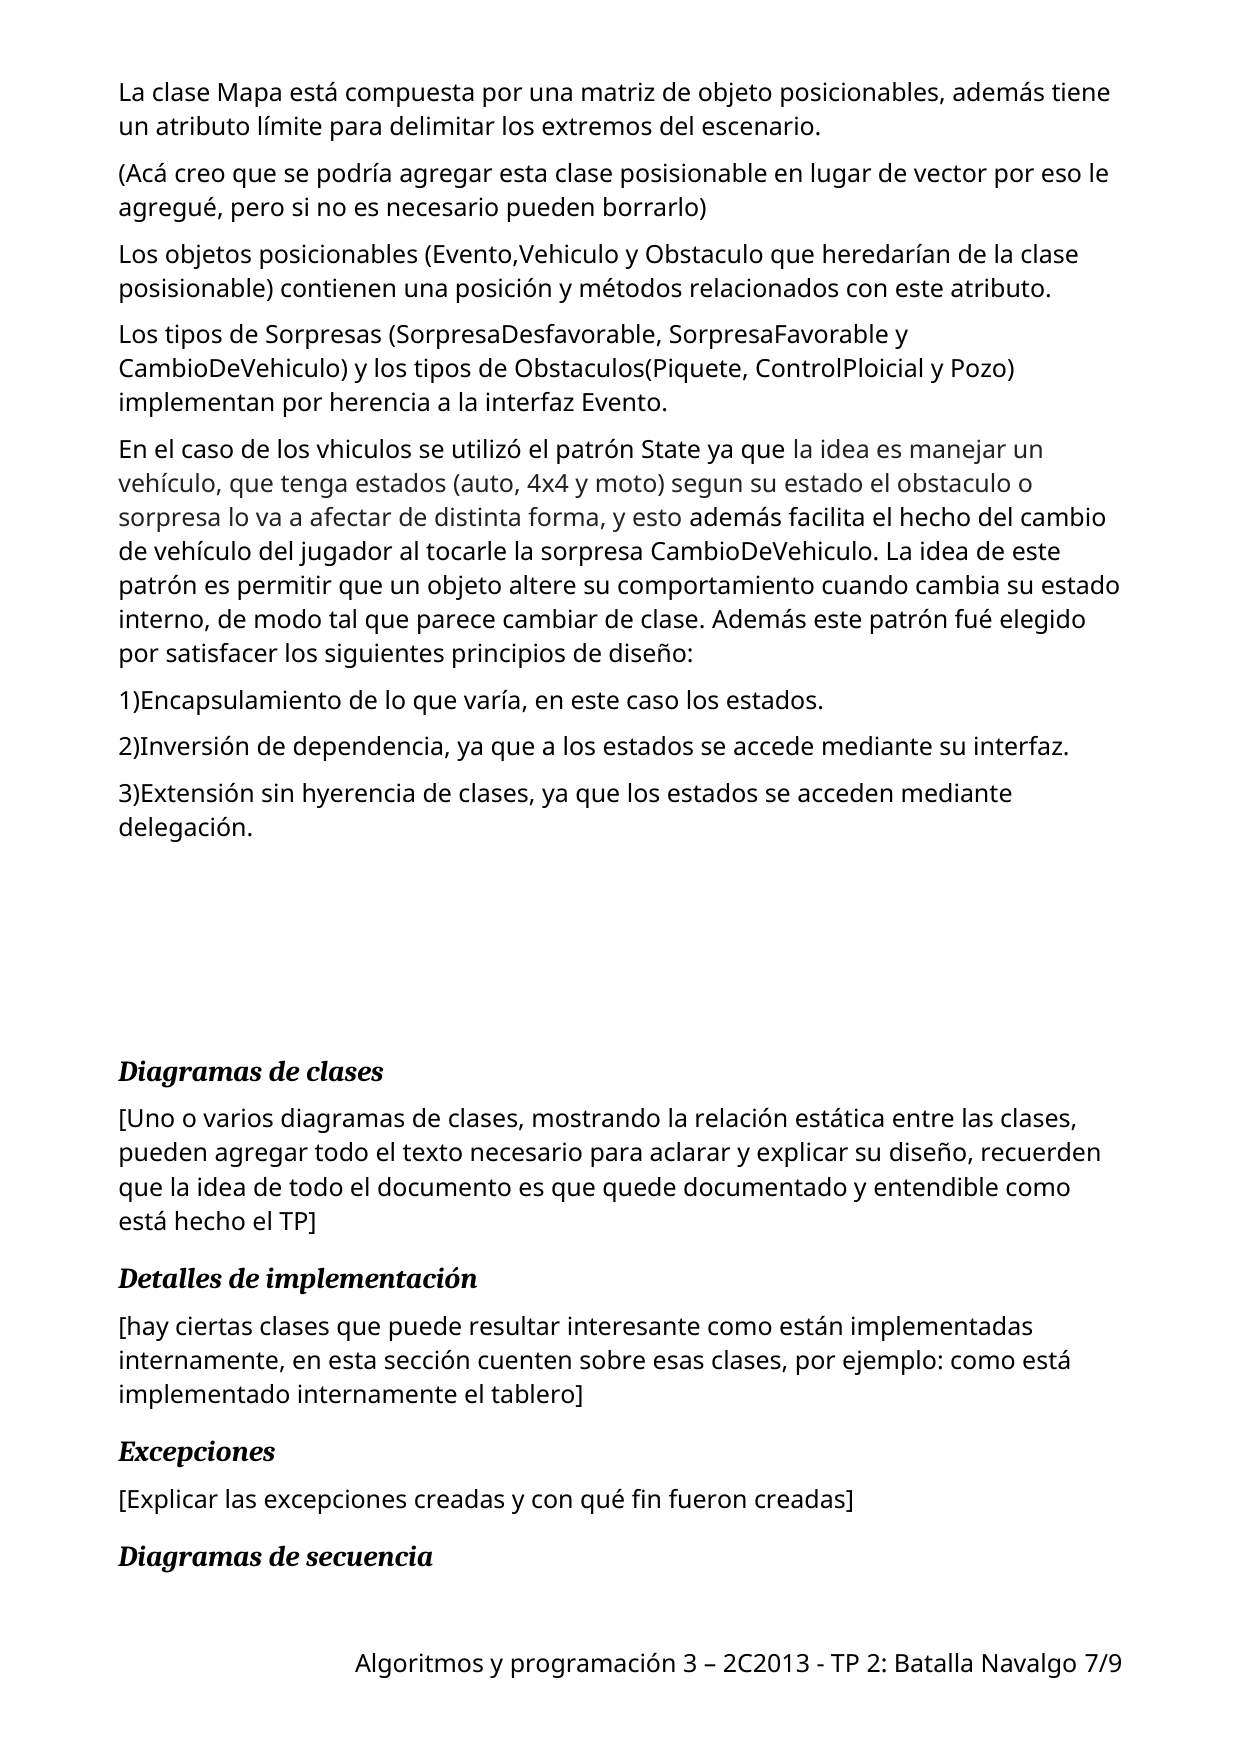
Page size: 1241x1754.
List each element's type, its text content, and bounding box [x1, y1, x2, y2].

text La clase Mapa está compuesta por una matriz de objeto posicionables, además tiene un atributo límite para delimitar los extremos del escenario. [118, 75, 1122, 143]
subtitle Excepciones [118, 1436, 1122, 1469]
text 1)Encapsulamiento de lo que varía, en este caso los estados. [118, 682, 1122, 717]
text (Acá creo que se podría agregar esta clase posisionable en lugar de vector por eso le agregué, pero si no es necesario pueden borrarlo) [118, 156, 1122, 224]
subtitle Detalles de implementación [118, 1262, 1122, 1296]
text Los objetos posicionables (Evento,Vehiculo y Obstaculo que heredarían de la clase posisionable) contienen una posición y métodos relacionados con este atributo. [118, 236, 1122, 304]
text [Uno o varios diagramas de clases, mostrando la relación estática entre las clases, pueden agregar todo el texto necesario para aclarar y explicar su diseño, recuerden que la idea de todo el documento es que quede documentado y entendible como está hecho el TP] [118, 1101, 1122, 1237]
text 2)Inversión de dependencia, ya que a los estados se accede mediante su interfaz. [118, 729, 1122, 763]
text [Explicar las excepciones creadas y con qué fin fueron creadas] [118, 1482, 1122, 1516]
text Los tipos de Sorpresas (SorpresaDesfavorable, SorpresaFavorable y CambioDeVehiculo) y los tipos de Obstaculos(Piquete, ControlPloicial y Pozo) implementan por herencia a la interfaz Evento. [118, 317, 1122, 419]
subtitle Diagramas de clases [118, 1055, 1122, 1088]
text 3)Extensión sin hyerencia de clases, ya que los estados se acceden mediante delegación. [118, 776, 1122, 844]
text [hay ciertas clases que puede resultar interesante como están implementadas internamente, en esta sección cuenten sobre esas clases, por ejemplo: como está implementado internamente el tablero] [118, 1308, 1122, 1411]
text En el caso de los vhiculos se utilizó el patrón State ya que la idea es manejar un vehículo, que tenga estados (auto, 4x4 y moto) segun su estado el obstaculo o sorpresa lo va a afectar de distinta forma, y esto además facilita el hecho del cambio de vehículo del jugador al tocarle la sorpresa CambioDeVehiculo. La idea de este patrón es permitir que un objeto altere su comportamiento cuando cambia su estado interno, de modo tal que parece cambiar de clase. Además este patrón fué elegido por satisfacer los siguientes principios de diseño: [118, 432, 1122, 670]
subtitle Diagramas de secuencia [118, 1541, 1122, 1574]
